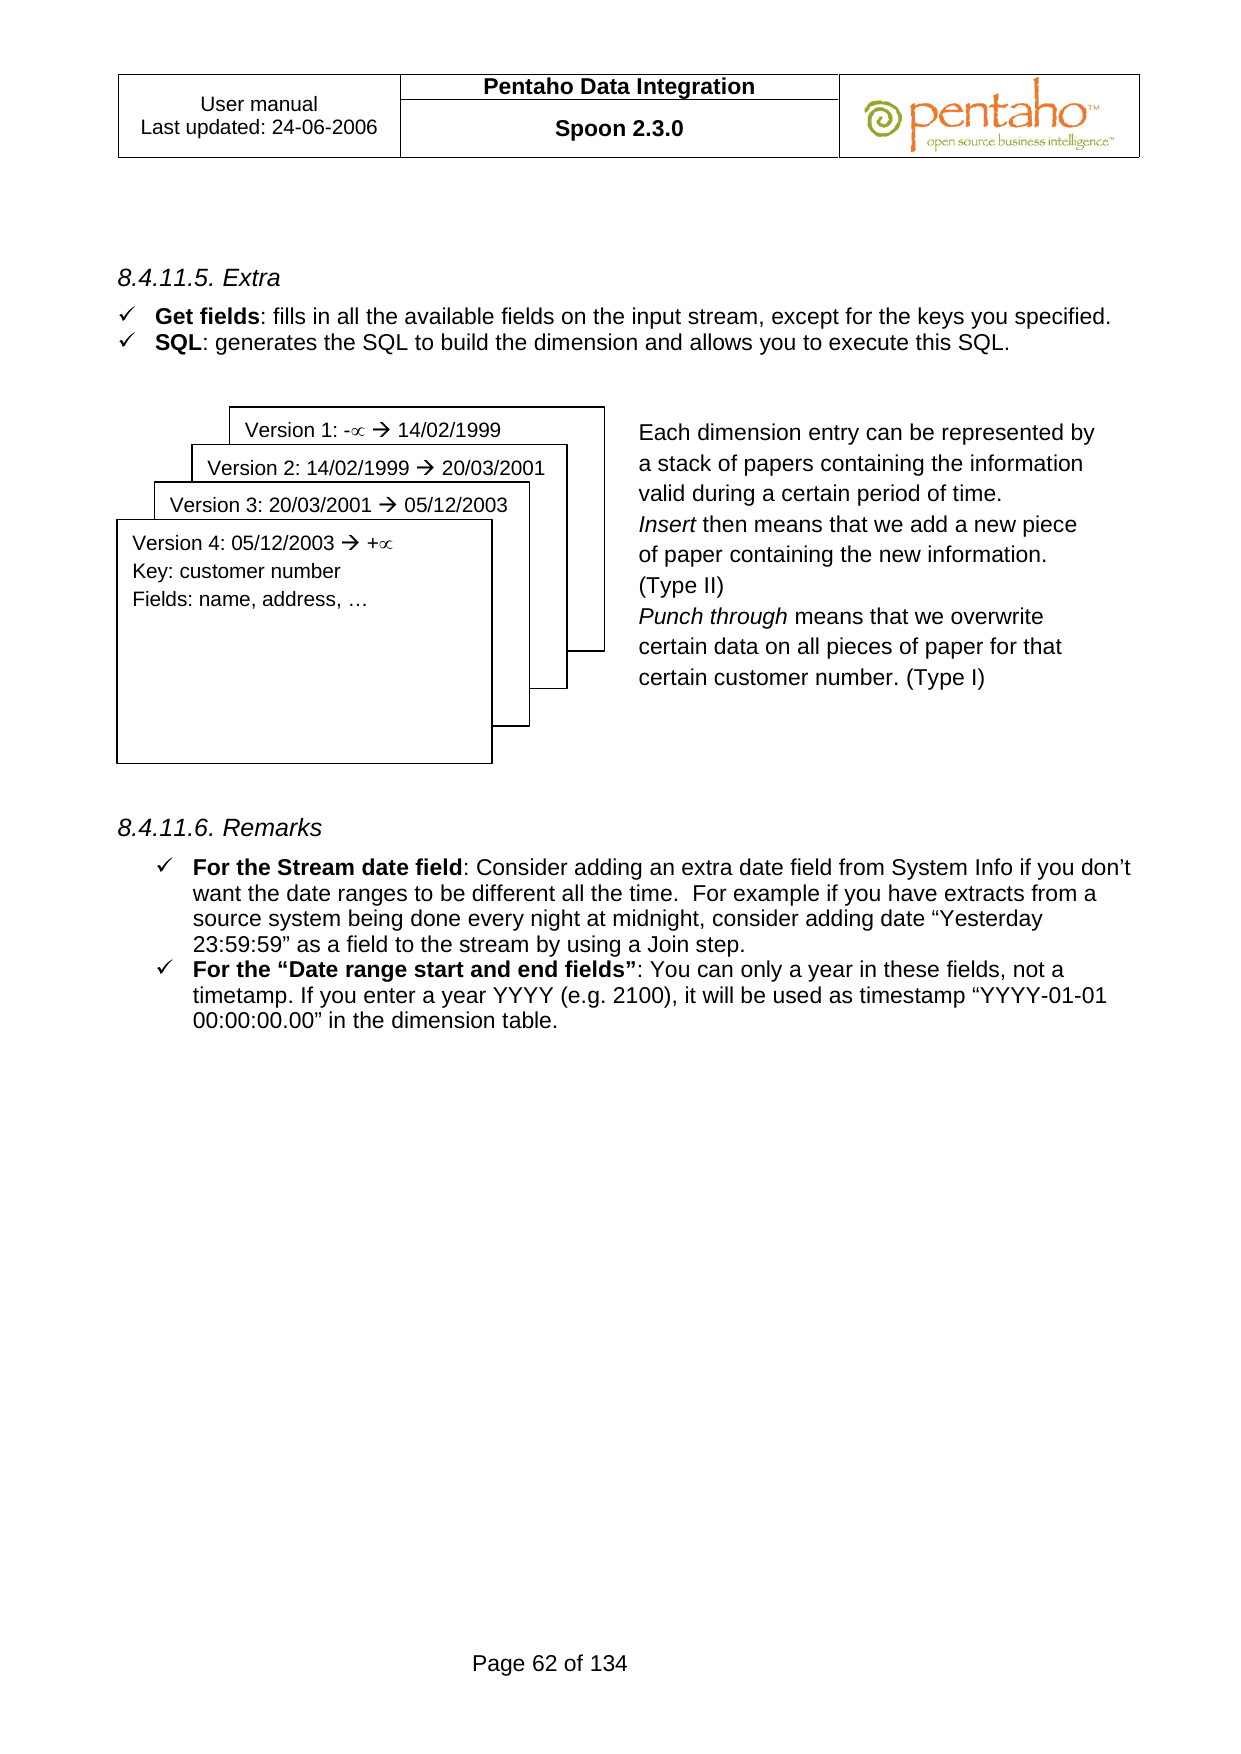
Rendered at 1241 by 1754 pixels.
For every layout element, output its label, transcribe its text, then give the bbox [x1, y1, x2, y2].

subtitle Remarks [117, 814, 1137, 842]
list SQL: generates the SQL to build the dimension and allows you to execute this SQL. [117, 329, 1137, 355]
list For the Stream date field: Consider adding an extra date field from System Info if you don’t want the date ranges to be different all the time. For example if you have extracts from a source system being done every night at midnight, consider adding date “Yesterday 23:59:59” as a field to the stream by using a Join step. [155, 854, 1137, 957]
list For the “Date range start and end fields”: You can only a year in these fields, not a timetamp. If you enter a year YYYY (e.g. 2100), it will be used as timestamp “YYYY-01-01 00:00:00.00” in the dimension table. [155, 957, 1137, 1034]
subtitle Extra [117, 263, 1137, 291]
list Get fields: fills in all the available fields on the input stream, except for the keys you specified. [117, 304, 1137, 329]
